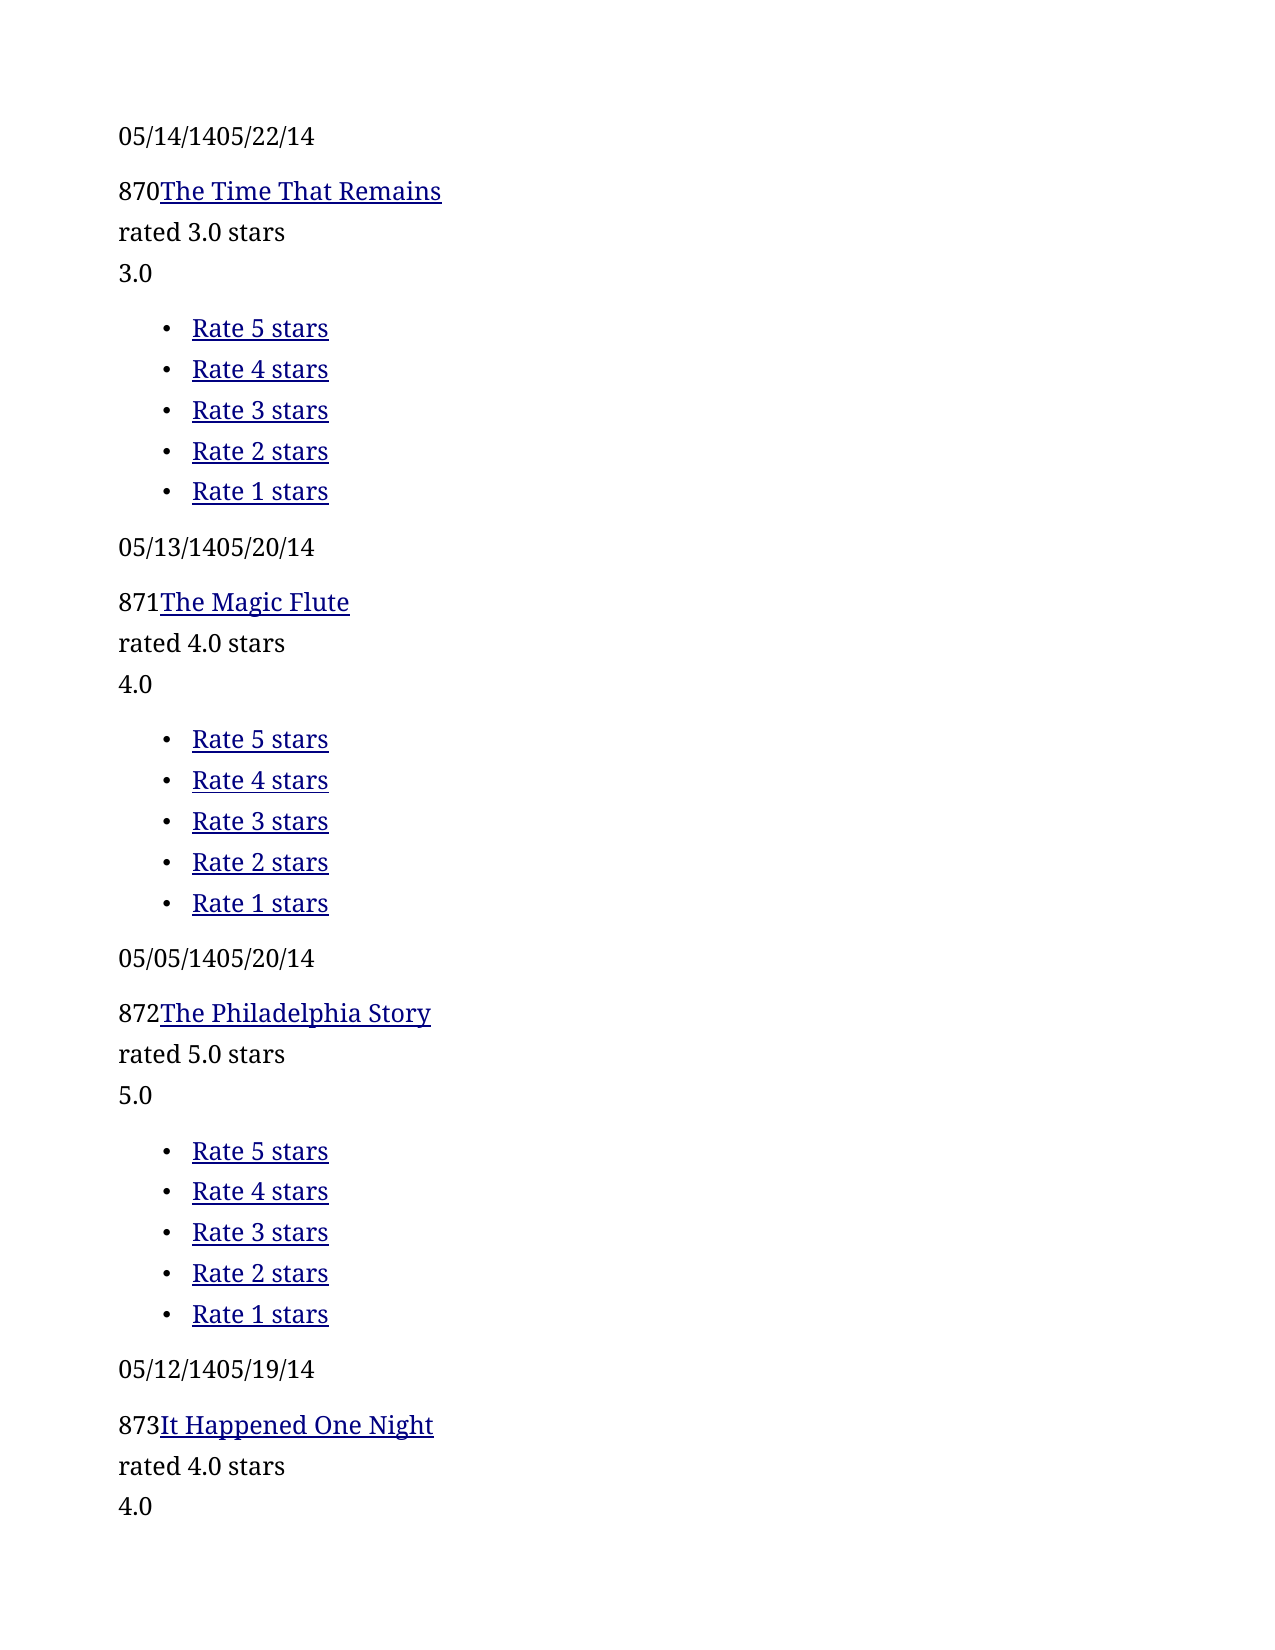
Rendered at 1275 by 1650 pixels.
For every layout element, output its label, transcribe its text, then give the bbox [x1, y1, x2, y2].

text 872The Philadelphia Story [118, 996, 1157, 1030]
list Rate 4 stars [162, 351, 1157, 386]
list Rate 1 stars [162, 1296, 1157, 1331]
text 4.0 [118, 666, 1157, 701]
list Rate 4 stars [162, 1174, 1157, 1208]
text rated 5.0 stars [118, 1037, 1157, 1071]
list Rate 2 stars [162, 433, 1157, 467]
text 05/12/1405/19/14 [118, 1352, 1157, 1386]
text 873It Happened One Night [118, 1407, 1157, 1441]
text rated 4.0 stars [118, 626, 1157, 660]
list Rate 5 stars [162, 1133, 1157, 1167]
text rated 3.0 stars [118, 214, 1157, 248]
list Rate 5 stars [162, 311, 1157, 345]
list Rate 4 stars [162, 763, 1157, 797]
list Rate 3 stars [162, 803, 1157, 838]
text 4.0 [118, 1489, 1157, 1523]
list Rate 3 stars [162, 392, 1157, 426]
list Rate 1 stars [162, 885, 1157, 919]
list Rate 2 stars [162, 844, 1157, 878]
text 871The Magic Flute [118, 585, 1157, 619]
text 5.0 [118, 1078, 1157, 1112]
text 05/14/1405/22/14 [118, 118, 1157, 152]
list Rate 1 stars [162, 474, 1157, 508]
text 05/05/1405/20/14 [118, 941, 1157, 975]
text 3.0 [118, 255, 1157, 289]
list Rate 3 stars [162, 1215, 1157, 1249]
text 05/13/1405/20/14 [118, 529, 1157, 563]
list Rate 2 stars [162, 1256, 1157, 1290]
list Rate 5 stars [162, 722, 1157, 756]
text rated 4.0 stars [118, 1448, 1157, 1482]
text 870The Time That Remains [118, 173, 1157, 208]
